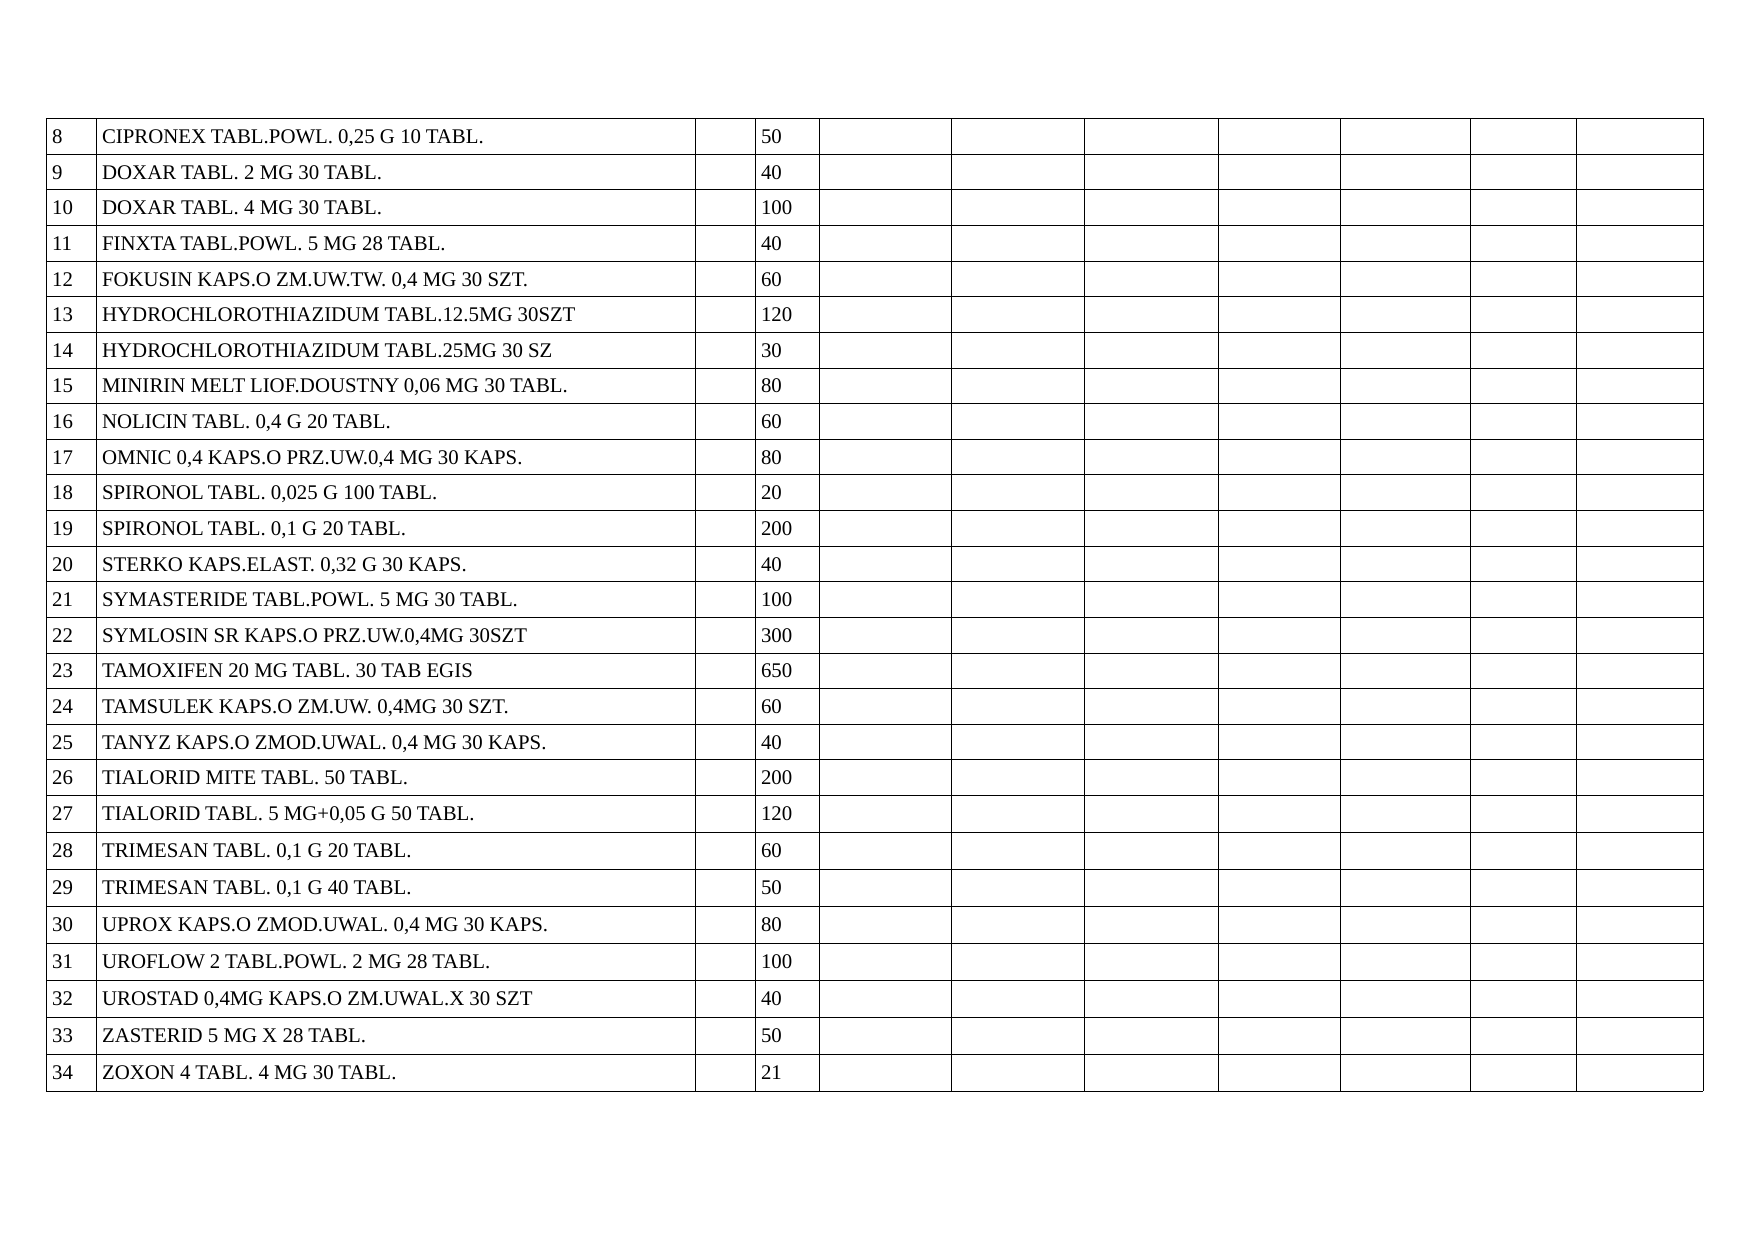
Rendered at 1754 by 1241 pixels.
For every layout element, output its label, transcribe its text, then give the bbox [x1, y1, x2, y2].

table_cell [1577, 297, 1703, 332]
table_cell 50 [756, 119, 819, 154]
table_cell [820, 796, 951, 832]
table_cell [1577, 796, 1703, 832]
table_cell 40 [756, 981, 819, 1017]
table_cell [1577, 119, 1703, 154]
table_cell [1219, 475, 1340, 510]
table_cell [696, 404, 755, 439]
table_cell [1219, 440, 1340, 474]
table_cell [1471, 981, 1576, 1017]
table_cell [1219, 155, 1340, 189]
table_cell 30 [756, 333, 819, 367]
table_cell DOXAR TABL. 2 MG 30 TABL. [97, 155, 695, 189]
table_cell [696, 440, 755, 474]
table_cell [1471, 1018, 1576, 1054]
table_cell 40 [756, 547, 819, 581]
table_cell [1471, 1055, 1576, 1091]
table_cell 34 [47, 1055, 96, 1091]
table_cell 100 [756, 190, 819, 225]
table_cell [1219, 944, 1340, 980]
table_cell 32 [47, 981, 96, 1017]
table_cell 60 [756, 689, 819, 724]
table_cell [820, 618, 951, 652]
table_cell 200 [756, 511, 819, 546]
table_cell [1219, 1018, 1340, 1054]
table_cell SPIRONOL TABL. 0,1 G 20 TABL. [97, 511, 695, 546]
table_cell [1577, 547, 1703, 581]
table_cell [1085, 440, 1218, 474]
table_cell [1085, 582, 1218, 617]
table_cell [696, 190, 755, 225]
table_cell [1471, 618, 1576, 652]
table_cell 120 [756, 796, 819, 832]
table_cell [1341, 796, 1470, 832]
table_cell [820, 511, 951, 546]
table_cell [1085, 870, 1218, 906]
table_cell [1219, 190, 1340, 225]
table_cell [1471, 440, 1576, 474]
table_cell [952, 333, 1084, 367]
table_cell 60 [756, 404, 819, 439]
table_cell 10 [47, 190, 96, 225]
table_cell [952, 689, 1084, 724]
table_cell [1577, 1018, 1703, 1054]
table_cell ZOXON 4 TABL. 4 MG 30 TABL. [97, 1055, 695, 1091]
table_cell 50 [756, 1018, 819, 1054]
table_cell TIALORID TABL. 5 MG+0,05 G 50 TABL. [97, 796, 695, 832]
table_cell [1085, 333, 1218, 367]
table_cell [952, 226, 1084, 261]
table_cell [1085, 297, 1218, 332]
table_cell 100 [756, 582, 819, 617]
table_cell [1219, 725, 1340, 759]
table_cell [1471, 870, 1576, 906]
table_cell [1341, 944, 1470, 980]
table_cell [1085, 119, 1218, 154]
table_cell [1341, 907, 1470, 943]
table_cell [1085, 511, 1218, 546]
table_cell DOXAR TABL. 4 MG 30 TABL. [97, 190, 695, 225]
table_cell 13 [47, 297, 96, 332]
table_cell [1085, 981, 1218, 1017]
table_cell [1219, 547, 1340, 581]
table_cell [820, 155, 951, 189]
table_cell [1219, 618, 1340, 652]
table_cell [1471, 404, 1576, 439]
table_cell [1471, 907, 1576, 943]
table_cell [1471, 760, 1576, 795]
table_cell 50 [756, 870, 819, 906]
table_cell [1341, 689, 1470, 724]
table_cell [1341, 582, 1470, 617]
table_cell 27 [47, 796, 96, 832]
table_cell [952, 833, 1084, 869]
table_cell [820, 1018, 951, 1054]
table_cell [952, 297, 1084, 332]
table_cell [820, 119, 951, 154]
table_cell 18 [47, 475, 96, 510]
table_cell [696, 333, 755, 367]
table_cell [1341, 833, 1470, 869]
table_cell [1577, 262, 1703, 296]
table_cell [1085, 618, 1218, 652]
table_cell [952, 796, 1084, 832]
table_cell TANYZ KAPS.O ZMOD.UWAL. 0,4 MG 30 KAPS. [97, 725, 695, 759]
table_cell [952, 190, 1084, 225]
table_cell NOLICIN TABL. 0,4 G 20 TABL. [97, 404, 695, 439]
table_cell [952, 870, 1084, 906]
table_cell [952, 1055, 1084, 1091]
table_cell 22 [47, 618, 96, 652]
table_cell [820, 190, 951, 225]
table_cell [1471, 333, 1576, 367]
table_cell [1577, 618, 1703, 652]
table_cell [696, 226, 755, 261]
table_cell [1085, 475, 1218, 510]
table_cell [1471, 119, 1576, 154]
table_cell [820, 547, 951, 581]
table_cell 26 [47, 760, 96, 795]
table_cell [1085, 689, 1218, 724]
table_cell [1577, 226, 1703, 261]
table_cell 650 [756, 654, 819, 688]
table_cell 29 [47, 870, 96, 906]
table_cell [696, 870, 755, 906]
table_cell TAMSULEK KAPS.O ZM.UW. 0,4MG 30 SZT. [97, 689, 695, 724]
table_cell [696, 981, 755, 1017]
table_cell [1085, 725, 1218, 759]
table_cell [1471, 689, 1576, 724]
table_cell [1577, 833, 1703, 869]
table_cell [820, 981, 951, 1017]
table_cell [1577, 654, 1703, 688]
table_cell [1219, 689, 1340, 724]
table_cell [1341, 511, 1470, 546]
table_cell [1341, 475, 1470, 510]
table_cell [1577, 870, 1703, 906]
table_cell [1085, 796, 1218, 832]
table_cell [1341, 119, 1470, 154]
table_cell HYDROCHLOROTHIAZIDUM TABL.12.5MG 30SZT [97, 297, 695, 332]
table_cell [820, 944, 951, 980]
table_cell [1219, 796, 1340, 832]
table_cell [1085, 155, 1218, 189]
table_cell [1341, 369, 1470, 403]
table_cell 31 [47, 944, 96, 980]
table_cell [696, 155, 755, 189]
table_cell [696, 1055, 755, 1091]
table_cell [1219, 333, 1340, 367]
table_cell [1471, 833, 1576, 869]
table_cell 21 [756, 1055, 819, 1091]
table_cell 40 [756, 725, 819, 759]
table_cell [1341, 297, 1470, 332]
table_cell [1219, 760, 1340, 795]
table_cell [952, 944, 1084, 980]
table_cell ZASTERID 5 MG X 28 TABL. [97, 1018, 695, 1054]
table_cell [820, 475, 951, 510]
table_cell [696, 1018, 755, 1054]
table_cell 14 [47, 333, 96, 367]
table_cell [1471, 155, 1576, 189]
table_cell [1219, 511, 1340, 546]
table_cell [1471, 226, 1576, 261]
table_cell 11 [47, 226, 96, 261]
table_cell STERKO KAPS.ELAST. 0,32 G 30 KAPS. [97, 547, 695, 581]
table_cell UROSTAD 0,4MG KAPS.O ZM.UWAL.X 30 SZT [97, 981, 695, 1017]
table_cell [820, 262, 951, 296]
table_cell [1085, 262, 1218, 296]
table_cell 23 [47, 654, 96, 688]
table_cell [952, 981, 1084, 1017]
table_cell [1219, 870, 1340, 906]
table_cell [696, 511, 755, 546]
table_cell [1341, 654, 1470, 688]
table_cell SPIRONOL TABL. 0,025 G 100 TABL. [97, 475, 695, 510]
table_cell [696, 944, 755, 980]
table_cell [1471, 511, 1576, 546]
table_cell [1085, 190, 1218, 225]
table_cell [1471, 369, 1576, 403]
table_cell 40 [756, 155, 819, 189]
table_cell 60 [756, 833, 819, 869]
table_cell [952, 511, 1084, 546]
table_cell [820, 907, 951, 943]
table_cell [1341, 404, 1470, 439]
table_cell [1085, 404, 1218, 439]
table_cell [952, 262, 1084, 296]
table_cell [1471, 547, 1576, 581]
table_cell TIALORID MITE TABL. 50 TABL. [97, 760, 695, 795]
table_cell FOKUSIN KAPS.O ZM.UW.TW. 0,4 MG 30 SZT. [97, 262, 695, 296]
table_cell 20 [47, 547, 96, 581]
table_cell [1085, 760, 1218, 795]
table_cell [820, 1055, 951, 1091]
table_cell [1219, 654, 1340, 688]
table_cell [952, 907, 1084, 943]
table_cell [1341, 262, 1470, 296]
table_cell [696, 297, 755, 332]
table_cell [952, 618, 1084, 652]
table_cell TRIMESAN TABL. 0,1 G 40 TABL. [97, 870, 695, 906]
table_cell [952, 475, 1084, 510]
table_cell TRIMESAN TABL. 0,1 G 20 TABL. [97, 833, 695, 869]
table_cell 9 [47, 155, 96, 189]
table_cell 80 [756, 907, 819, 943]
table_cell [1341, 226, 1470, 261]
table_cell [952, 440, 1084, 474]
table_cell [952, 1018, 1084, 1054]
table_cell [1577, 475, 1703, 510]
table_cell 120 [756, 297, 819, 332]
table_cell [696, 725, 755, 759]
table_cell [1577, 907, 1703, 943]
table_cell [1577, 582, 1703, 617]
table_cell [1219, 582, 1340, 617]
table_cell UROFLOW 2 TABL.POWL. 2 MG 28 TABL. [97, 944, 695, 980]
table_cell [1341, 1018, 1470, 1054]
table_cell 28 [47, 833, 96, 869]
table_cell [820, 440, 951, 474]
table_cell [1341, 547, 1470, 581]
table_cell [696, 369, 755, 403]
table_cell SYMLOSIN SR KAPS.O PRZ.UW.0,4MG 30SZT [97, 618, 695, 652]
table_cell [1219, 297, 1340, 332]
table_cell 17 [47, 440, 96, 474]
table_cell [1085, 833, 1218, 869]
table_cell [1219, 404, 1340, 439]
table_cell [1577, 511, 1703, 546]
table_cell [696, 547, 755, 581]
table_cell [952, 119, 1084, 154]
table_cell [952, 404, 1084, 439]
table_cell 15 [47, 369, 96, 403]
table_cell [696, 796, 755, 832]
table_cell [1085, 369, 1218, 403]
table_cell [1219, 981, 1340, 1017]
table_cell CIPRONEX TABL.POWL. 0,25 G 10 TABL. [97, 119, 695, 154]
table_cell [1471, 944, 1576, 980]
table_cell [1577, 981, 1703, 1017]
table_cell [1085, 1055, 1218, 1091]
table_cell [1577, 760, 1703, 795]
table_cell UPROX KAPS.O ZMOD.UWAL. 0,4 MG 30 KAPS. [97, 907, 695, 943]
table_cell [1577, 440, 1703, 474]
table_cell [1577, 944, 1703, 980]
table_cell [696, 262, 755, 296]
table_cell [1577, 333, 1703, 367]
table_cell [1085, 547, 1218, 581]
table_cell [1471, 654, 1576, 688]
table_cell TAMOXIFEN 20 MG TABL. 30 TAB EGIS [97, 654, 695, 688]
table_cell 33 [47, 1018, 96, 1054]
table_cell [1471, 475, 1576, 510]
table_cell [952, 654, 1084, 688]
table_cell 300 [756, 618, 819, 652]
table_cell HYDROCHLOROTHIAZIDUM TABL.25MG 30 SZ [97, 333, 695, 367]
table_cell [1085, 1018, 1218, 1054]
table_cell [696, 475, 755, 510]
table_cell [1577, 369, 1703, 403]
table_cell 19 [47, 511, 96, 546]
table_cell [820, 226, 951, 261]
table_cell [820, 297, 951, 332]
table_cell [820, 654, 951, 688]
table_cell [696, 833, 755, 869]
table_cell [1341, 440, 1470, 474]
table_cell [1577, 725, 1703, 759]
table_cell [1471, 725, 1576, 759]
table_cell [696, 760, 755, 795]
table_cell [1471, 190, 1576, 225]
table_cell [1471, 262, 1576, 296]
table_cell [952, 155, 1084, 189]
table_cell 25 [47, 725, 96, 759]
table_cell MINIRIN MELT LIOF.DOUSTNY 0,06 MG 30 TABL. [97, 369, 695, 403]
table_cell 20 [756, 475, 819, 510]
table_cell [1219, 369, 1340, 403]
table_cell 12 [47, 262, 96, 296]
table_cell [696, 618, 755, 652]
table_cell [1085, 226, 1218, 261]
table_cell [1341, 981, 1470, 1017]
table_cell [952, 760, 1084, 795]
table_cell 200 [756, 760, 819, 795]
table_cell [820, 333, 951, 367]
table_cell [1341, 333, 1470, 367]
table_cell 60 [756, 262, 819, 296]
table_cell [1577, 190, 1703, 225]
table_cell [696, 582, 755, 617]
table_cell [1085, 944, 1218, 980]
table_cell [1085, 654, 1218, 688]
table_cell [1341, 155, 1470, 189]
table_cell 30 [47, 907, 96, 943]
table_cell [1219, 226, 1340, 261]
table_cell [696, 654, 755, 688]
table_cell [1341, 725, 1470, 759]
table_cell 80 [756, 440, 819, 474]
table_cell [1085, 907, 1218, 943]
table_cell [820, 725, 951, 759]
table_cell [952, 582, 1084, 617]
table_cell [1219, 262, 1340, 296]
table_cell [696, 907, 755, 943]
table_cell FINXTA TABL.POWL. 5 MG 28 TABL. [97, 226, 695, 261]
table_cell [952, 725, 1084, 759]
table_cell 24 [47, 689, 96, 724]
table_cell [820, 369, 951, 403]
table_cell [820, 760, 951, 795]
table_cell [1577, 404, 1703, 439]
table_cell SYMASTERIDE TABL.POWL. 5 MG 30 TABL. [97, 582, 695, 617]
table_cell [952, 547, 1084, 581]
table_cell [1341, 618, 1470, 652]
table_cell [1471, 297, 1576, 332]
table_cell [1341, 190, 1470, 225]
table_cell 80 [756, 369, 819, 403]
table_cell [820, 689, 951, 724]
table_cell [820, 833, 951, 869]
table_cell [1471, 796, 1576, 832]
table_cell [1471, 582, 1576, 617]
table_cell [952, 369, 1084, 403]
table_cell [1341, 870, 1470, 906]
table_cell [696, 689, 755, 724]
table_cell [1577, 689, 1703, 724]
table_cell [1341, 760, 1470, 795]
table_cell OMNIC 0,4 KAPS.O PRZ.UW.0,4 MG 30 KAPS. [97, 440, 695, 474]
table_cell 16 [47, 404, 96, 439]
table_cell [820, 582, 951, 617]
table_cell [696, 119, 755, 154]
table_cell [1219, 119, 1340, 154]
table_cell [1219, 833, 1340, 869]
table_cell 21 [47, 582, 96, 617]
table_cell 100 [756, 944, 819, 980]
table_cell [1219, 907, 1340, 943]
table_cell [1341, 1055, 1470, 1091]
table_cell [1577, 1055, 1703, 1091]
table_cell 8 [47, 119, 96, 154]
table_cell 40 [756, 226, 819, 261]
table_cell [1577, 155, 1703, 189]
table_cell [820, 870, 951, 906]
table_cell [1219, 1055, 1340, 1091]
table_cell [820, 404, 951, 439]
